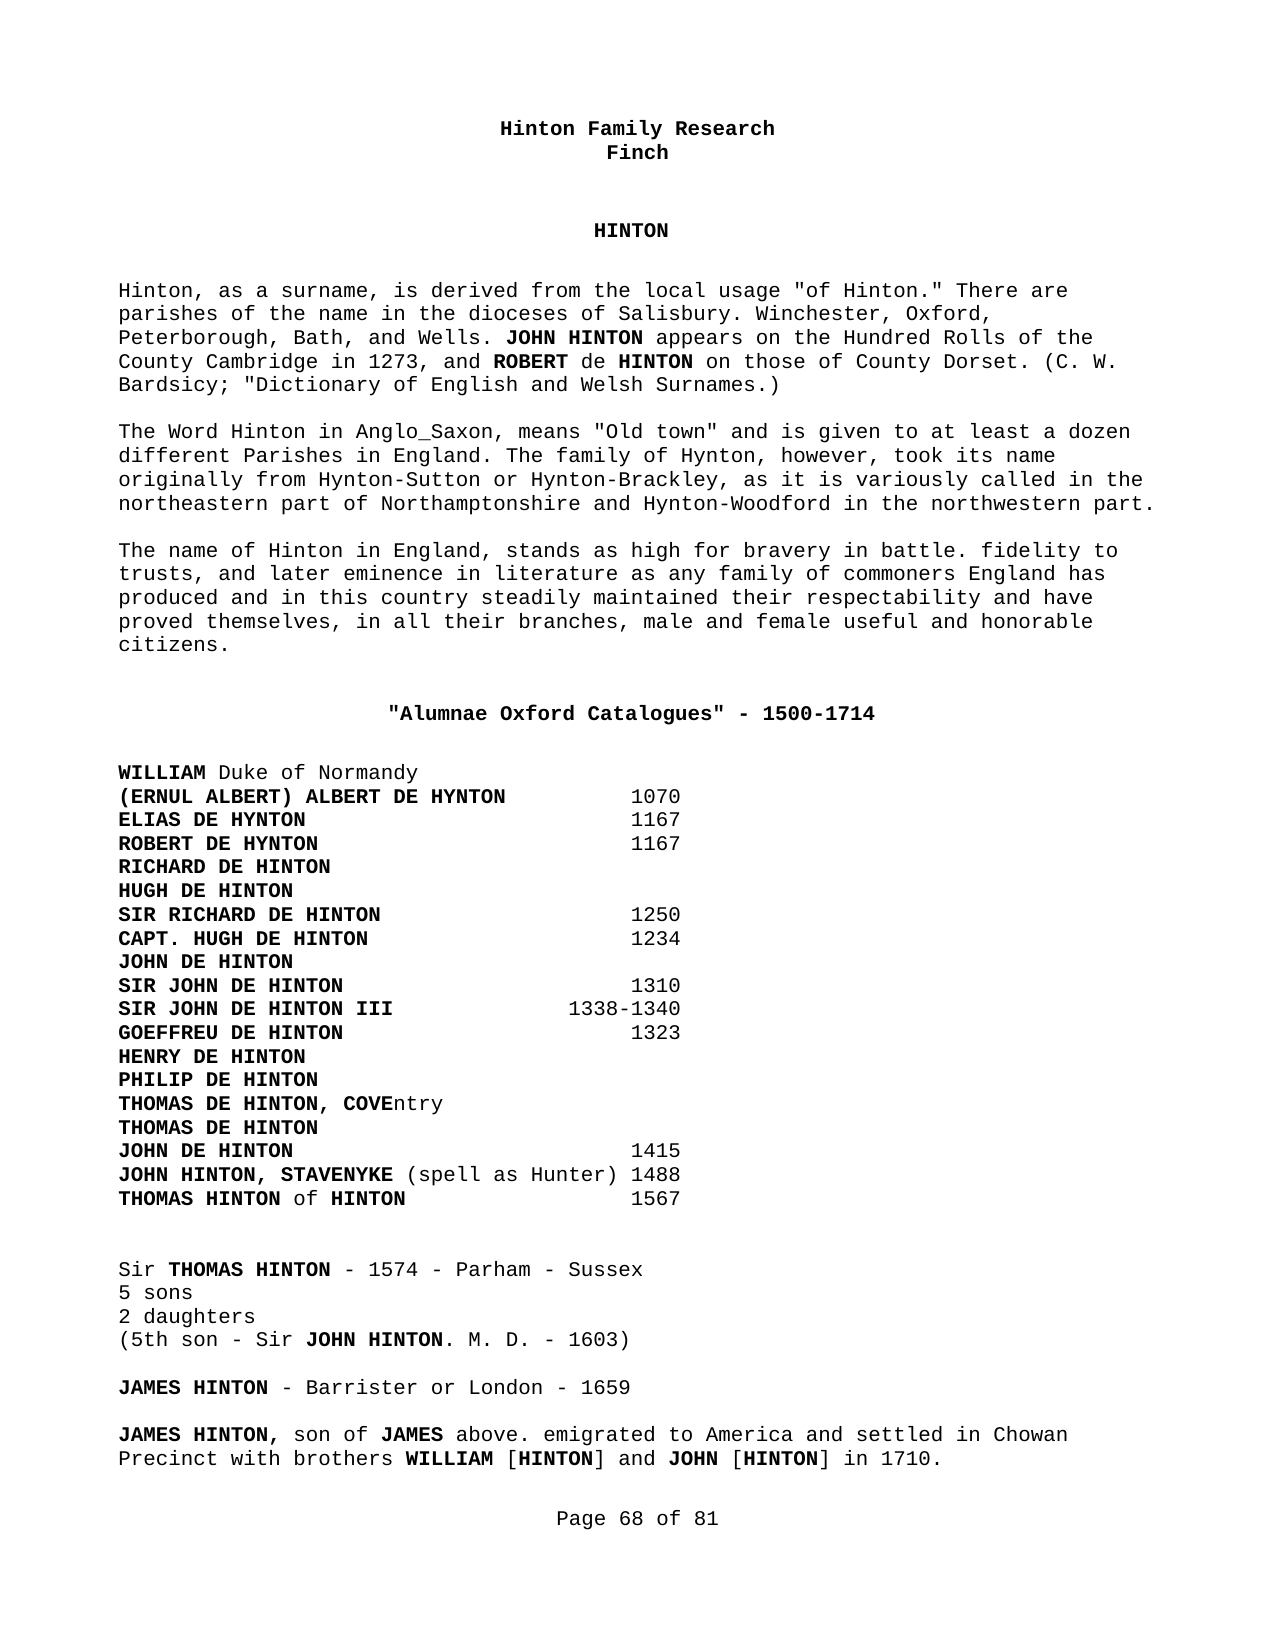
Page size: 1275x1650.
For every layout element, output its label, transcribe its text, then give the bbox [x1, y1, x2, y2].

text Hugh De Hinton [118, 880, 1157, 904]
text Robert De Hynton 1167 [118, 833, 1157, 857]
text Goeffreu de Hinton 1323 [118, 1022, 1157, 1046]
text John Hinton, Stavenyke (spell as Hunter) 1488 [118, 1164, 1157, 1188]
text John De Hinton 1415 [118, 1140, 1157, 1164]
text Sir Thomas Hinton - 1574 - Parham - Sussex [118, 1258, 1157, 1282]
text Philip de Hinton [118, 1069, 1157, 1093]
subtitle "Alumnae Oxford Catalogues" - 1500-1714 [118, 703, 1157, 726]
text 5 sons [118, 1282, 1157, 1306]
text John de Hinton [118, 951, 1157, 975]
text James Hinton - Barrister or London - 1659 [118, 1377, 1157, 1400]
text Sir John de Hinton 1310 [118, 975, 1157, 998]
text 2 daughters [118, 1306, 1157, 1329]
text Thomas de Hinton, Coventry [118, 1093, 1157, 1117]
text Hinton, as a surname, is derived from the local usage "of Hinton." There are parishes of the name in the dioceses of Salisbury. Winchester, Oxford, Peterborough, Bath, and Wells. John Hinton appears on the Hundred Rolls of the County Cambridge in 1273, and Robert de Hinton on those of County Dorset. (C. W. Bardsicy; "Dictionary of English and Welsh Surnames.) [118, 280, 1157, 398]
text Henry de Hinton [118, 1046, 1157, 1069]
text (5th son - Sir John Hinton. M. D. - 1603) [118, 1329, 1157, 1353]
text (Ernul Albert) Albert de Hynton 1070 [118, 786, 1157, 809]
subtitle HINTON [118, 220, 1157, 243]
text William Duke of Normandy [118, 762, 1157, 786]
text Thomas De Hinton [118, 1117, 1157, 1140]
text Thomas Hinton of Hinton 1567 [118, 1188, 1157, 1211]
text Capt. Hugh De Hinton 1234 [118, 927, 1157, 951]
text The name of Hinton in England, stands as high for bravery in battle. fidelity to trusts, and later eminence in literature as any family of commoners England has produced and in this country steadily maintained their respectability and have proved themselves, in all their branches, male and female useful and honorable citizens. [118, 540, 1157, 658]
text Richard De Hinton [118, 857, 1157, 880]
text Elias De Hynton 1167 [118, 809, 1157, 833]
text James Hinton, son of James above. emigrated to America and settled in Chowan Precinct with brothers William [Hinton] and John [Hinton] in 1710. [118, 1424, 1157, 1471]
text Sir John de Hinton III 1338-1340 [118, 998, 1157, 1022]
text Sir Richard de Hinton 1250 [118, 904, 1157, 927]
text The Word Hinton in Anglo_Saxon, means "Old town" and is given to at least a dozen different Parishes in England. The family of Hynton, however, took its name originally from Hynton-Sutton or Hynton-Brackley, as it is variously called in the northeastern part of Northamptonshire and Hynton-Woodford in the northwestern part. [118, 422, 1157, 516]
